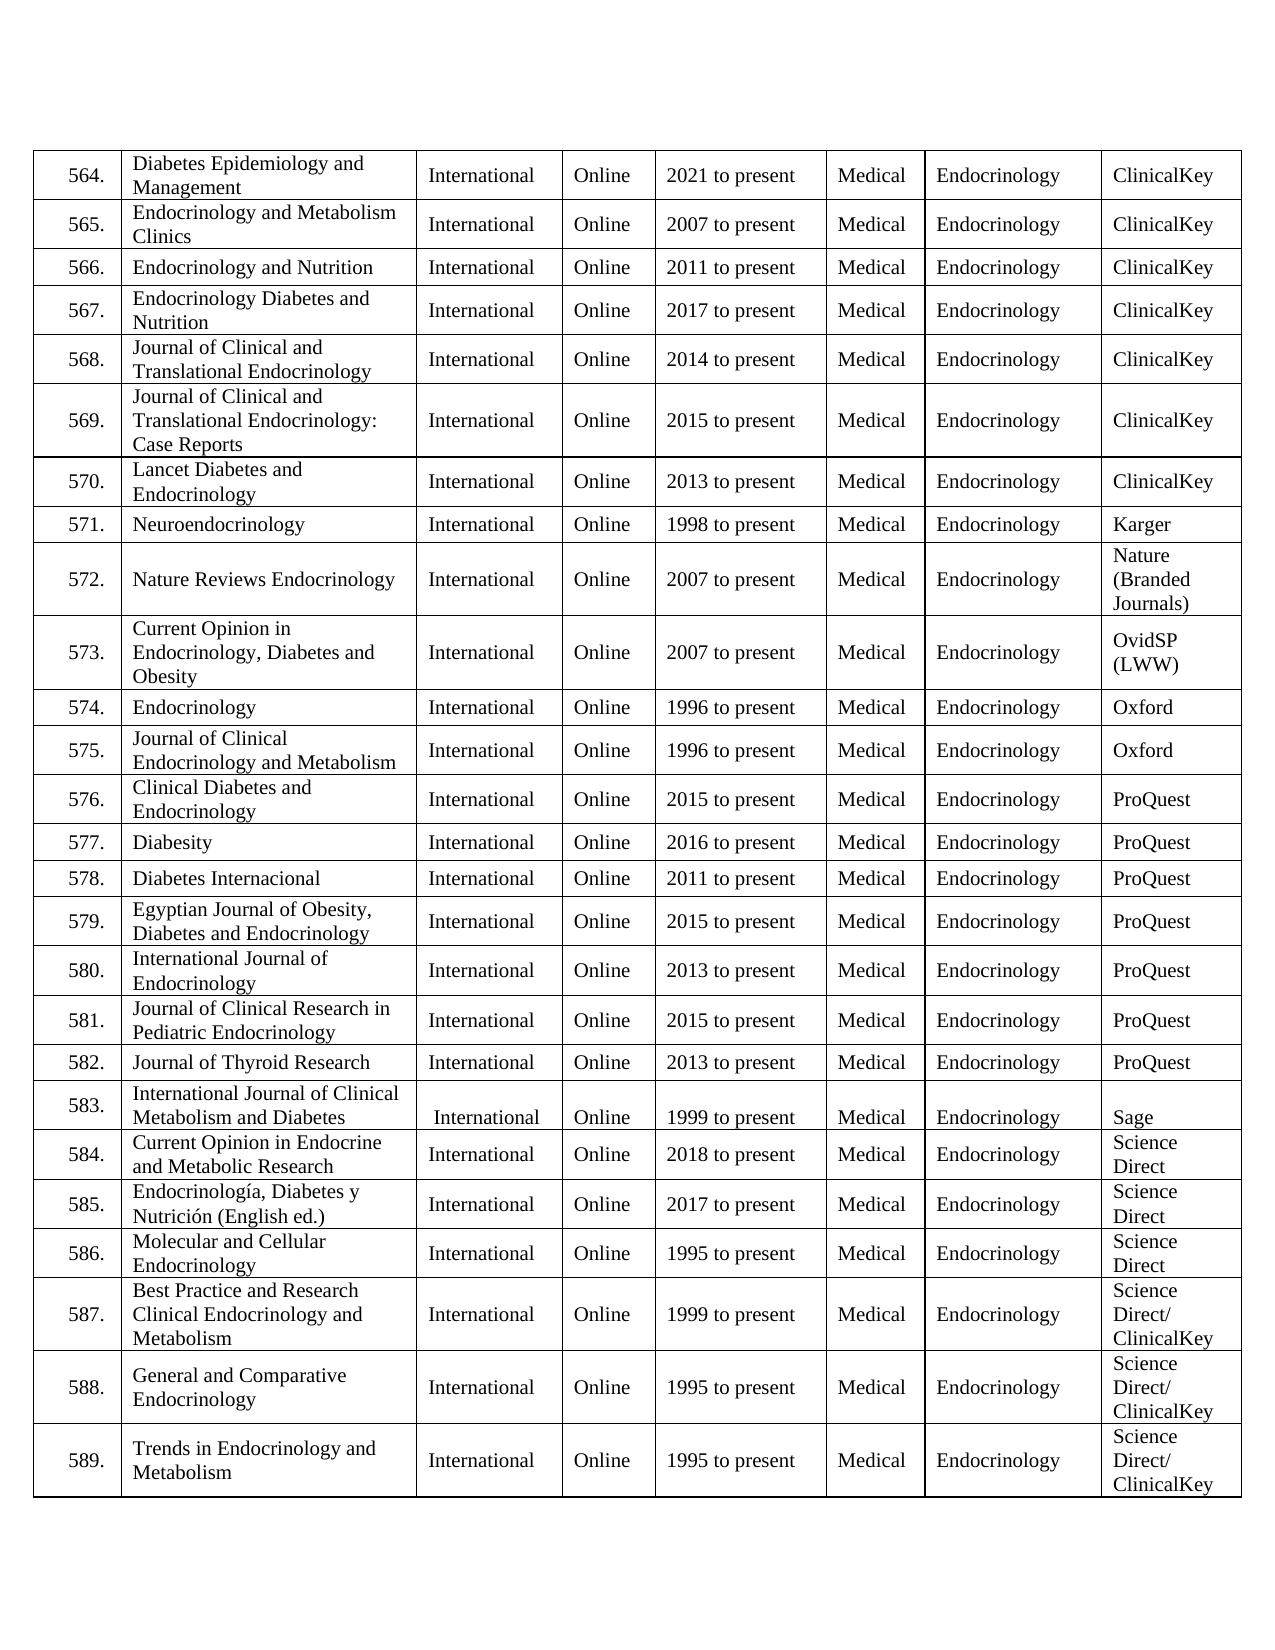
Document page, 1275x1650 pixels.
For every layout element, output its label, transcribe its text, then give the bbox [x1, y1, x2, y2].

table_cell Oxford [1102, 726, 1241, 774]
table_cell [34, 616, 121, 688]
table_cell 2011 to present [656, 861, 826, 896]
table_cell [34, 946, 121, 994]
table_cell 2011 to present [656, 249, 826, 285]
table_cell Endocrinology [926, 335, 1101, 383]
table_cell Diabetes Epidemiology and Management [122, 151, 416, 199]
table_cell [34, 726, 121, 774]
table_cell International [417, 1229, 562, 1277]
table_cell Online [563, 543, 655, 615]
table_cell International [417, 726, 562, 774]
table_cell [34, 286, 121, 334]
table_cell Medical [827, 384, 924, 456]
table_cell Science Direct [1102, 1180, 1241, 1228]
table_cell [34, 690, 121, 725]
table_cell Endocrinology [926, 507, 1101, 542]
table_cell International [417, 616, 562, 688]
table_cell International Journal of Clinical Metabolism and Diabetes [122, 1081, 416, 1129]
table_cell International [417, 1130, 562, 1178]
table_cell Medical [827, 1278, 924, 1350]
table_cell Medical [827, 335, 924, 383]
table_cell Online [563, 775, 655, 823]
table_cell 1995 to present [656, 1424, 826, 1496]
table_cell International [417, 775, 562, 823]
table_cell Medical [827, 1130, 924, 1178]
table_cell Endocrinology and Metabolism Clinics [122, 200, 416, 248]
table_cell Sage [1102, 1081, 1241, 1129]
table_cell Medical [827, 286, 924, 334]
table_cell 2017 to present [656, 1180, 826, 1228]
table_cell 2014 to present [656, 335, 826, 383]
table_cell 1998 to present [656, 507, 826, 542]
table_cell Endocrinology [926, 543, 1101, 615]
table_cell 1996 to present [656, 726, 826, 774]
table_cell ProQuest [1102, 996, 1241, 1044]
table_cell Endocrinology [926, 286, 1101, 334]
table_cell Best Practice and Research Clinical Endocrinology and Metabolism [122, 1278, 416, 1350]
table_cell 2021 to present [656, 151, 826, 199]
table_cell Online [563, 897, 655, 945]
table_cell Endocrinology [926, 726, 1101, 774]
table_cell 2015 to present [656, 384, 826, 456]
table_cell [34, 824, 121, 860]
table_cell Nature Reviews Endocrinology [122, 543, 416, 615]
table_cell Endocrinology [926, 384, 1101, 456]
table_cell 2015 to present [656, 996, 826, 1044]
table_cell Endocrinology [926, 946, 1101, 994]
table_cell Karger [1102, 507, 1241, 542]
table_cell International [417, 1081, 562, 1129]
table_cell Trends in Endocrinology and Metabolism [122, 1424, 416, 1496]
table_cell Molecular and Cellular Endocrinology [122, 1229, 416, 1277]
table_cell Science Direct [1102, 1229, 1241, 1277]
table_cell Endocrinology [926, 1180, 1101, 1228]
table_cell Medical [827, 458, 924, 506]
table_cell International [417, 824, 562, 860]
table_cell Endocrinology [926, 1130, 1101, 1178]
table_cell Online [563, 1045, 655, 1080]
table_cell Medical [827, 507, 924, 542]
table_cell Online [563, 384, 655, 456]
table_cell 1995 to present [656, 1229, 826, 1277]
table_cell [34, 1180, 121, 1228]
table_cell Medical [827, 1424, 924, 1496]
table_cell Medical [827, 1229, 924, 1277]
table_cell Medical [827, 1081, 924, 1129]
table_cell Medical [827, 616, 924, 688]
table_cell Medical [827, 946, 924, 994]
table_cell Medical [827, 897, 924, 945]
table_cell International Journal of Endocrinology [122, 946, 416, 994]
table_cell 2017 to present [656, 286, 826, 334]
table_cell Online [563, 726, 655, 774]
table_cell Oxford [1102, 690, 1241, 725]
table_cell Clinical Diabetes and Endocrinology [122, 775, 416, 823]
table_cell [34, 1081, 121, 1129]
table_cell Medical [827, 726, 924, 774]
table_cell International [417, 690, 562, 725]
table_cell ClinicalKey [1102, 384, 1241, 456]
table_cell Online [563, 690, 655, 725]
table_cell International [417, 200, 562, 248]
table_cell ClinicalKey [1102, 249, 1241, 285]
table_cell 2007 to present [656, 616, 826, 688]
table_cell Online [563, 996, 655, 1044]
table_cell Endocrinology [926, 1081, 1101, 1129]
table_cell [34, 335, 121, 383]
table_cell International [417, 861, 562, 896]
table_cell Science Direct/ ClinicalKey [1102, 1424, 1241, 1496]
table_cell [34, 507, 121, 542]
table_cell 2016 to present [656, 824, 826, 860]
table_cell Nature (Branded Journals) [1102, 543, 1241, 615]
table_cell [34, 1424, 121, 1496]
table_cell Endocrinology [926, 775, 1101, 823]
table_cell 2007 to present [656, 543, 826, 615]
table_cell 2013 to present [656, 1045, 826, 1080]
table_cell International [417, 897, 562, 945]
table_cell Medical [827, 1045, 924, 1080]
table_cell Online [563, 286, 655, 334]
table_cell ProQuest [1102, 775, 1241, 823]
table_cell [34, 1130, 121, 1178]
table_cell Medical [827, 690, 924, 725]
table_cell Endocrinology [926, 151, 1101, 199]
table_cell Journal of Thyroid Research [122, 1045, 416, 1080]
table_cell Online [563, 1081, 655, 1129]
table_cell [34, 249, 121, 285]
table_cell International [417, 151, 562, 199]
table_cell Medical [827, 1351, 924, 1423]
table_cell 1999 to present [656, 1278, 826, 1350]
table_cell 2013 to present [656, 946, 826, 994]
table_cell [34, 897, 121, 945]
table_cell International [417, 458, 562, 506]
table_cell Endocrinology [926, 200, 1101, 248]
table_cell International [417, 286, 562, 334]
table_cell Endocrinology [926, 1278, 1101, 1350]
table_cell [34, 996, 121, 1044]
table_cell Endocrinology [926, 1229, 1101, 1277]
table_cell International [417, 1424, 562, 1496]
table_cell 2007 to present [656, 200, 826, 248]
table_cell [34, 543, 121, 615]
table_cell Online [563, 1278, 655, 1350]
table_cell [34, 151, 121, 199]
table_cell Science Direct/ ClinicalKey [1102, 1278, 1241, 1350]
table_cell Online [563, 1130, 655, 1178]
table_cell Endocrinology Diabetes and Nutrition [122, 286, 416, 334]
table_cell [34, 200, 121, 248]
table_cell [34, 775, 121, 823]
table_cell Current Opinion in Endocrine and Metabolic Research [122, 1130, 416, 1178]
table_cell Endocrinology [926, 861, 1101, 896]
table_cell ProQuest [1102, 946, 1241, 994]
table_cell ProQuest [1102, 824, 1241, 860]
table_cell ProQuest [1102, 1045, 1241, 1080]
table_cell International [417, 1278, 562, 1350]
table_cell Online [563, 1229, 655, 1277]
table_cell 1995 to present [656, 1351, 826, 1423]
table_cell Diabesity [122, 824, 416, 860]
table_cell Endocrinology [926, 458, 1101, 506]
table_cell ClinicalKey [1102, 151, 1241, 199]
table_cell [34, 1045, 121, 1080]
table_cell Science Direct/ ClinicalKey [1102, 1351, 1241, 1423]
table_cell 1999 to present [656, 1081, 826, 1129]
table_cell Online [563, 335, 655, 383]
table_cell Endocrinology [122, 690, 416, 725]
table_cell [34, 1278, 121, 1350]
table_cell International [417, 1180, 562, 1228]
table_cell Endocrinology [926, 616, 1101, 688]
table_cell Current Opinion in Endocrinology, Diabetes and Obesity [122, 616, 416, 688]
table_cell ClinicalKey [1102, 286, 1241, 334]
table_cell Diabetes Internacional [122, 861, 416, 896]
table_cell Endocrinology [926, 1424, 1101, 1496]
table_cell 2015 to present [656, 775, 826, 823]
table_cell Journal of Clinical and Translational Endocrinology [122, 335, 416, 383]
table_cell Medical [827, 861, 924, 896]
table_cell International [417, 543, 562, 615]
table_cell 2015 to present [656, 897, 826, 945]
table_cell Endocrinology [926, 690, 1101, 725]
table_cell Medical [827, 824, 924, 860]
table_cell Lancet Diabetes and Endocrinology [122, 458, 416, 506]
table_cell Science Direct [1102, 1130, 1241, 1178]
table_cell Medical [827, 200, 924, 248]
table_cell OvidSP (LWW) [1102, 616, 1241, 688]
table_cell Online [563, 861, 655, 896]
table_cell International [417, 249, 562, 285]
table_cell Endocrinology [926, 1045, 1101, 1080]
table_cell International [417, 507, 562, 542]
table_cell [34, 1351, 121, 1423]
table_cell Journal of Clinical and Translational Endocrinology: Case Reports [122, 384, 416, 456]
table_cell 1996 to present [656, 690, 826, 725]
table_cell Journal of Clinical Endocrinology and Metabolism [122, 726, 416, 774]
table_cell Endocrinology [926, 824, 1101, 860]
table_cell Medical [827, 151, 924, 199]
table_cell Online [563, 1424, 655, 1496]
table_cell ProQuest [1102, 897, 1241, 945]
table_cell Medical [827, 543, 924, 615]
table_cell Online [563, 616, 655, 688]
table_cell International [417, 1045, 562, 1080]
table_cell 2018 to present [656, 1130, 826, 1178]
table_cell Online [563, 151, 655, 199]
table_cell [34, 458, 121, 506]
table_cell Medical [827, 1180, 924, 1228]
table_cell ProQuest [1102, 861, 1241, 896]
table_cell Endocrinology [926, 249, 1101, 285]
table_cell Endocrinology [926, 1351, 1101, 1423]
table_cell Endocrinology and Nutrition [122, 249, 416, 285]
table_cell Online [563, 507, 655, 542]
table_cell Egyptian Journal of Obesity, Diabetes and Endocrinology [122, 897, 416, 945]
table_cell International [417, 996, 562, 1044]
table_cell International [417, 384, 562, 456]
table_cell Online [563, 1180, 655, 1228]
table_cell ClinicalKey [1102, 200, 1241, 248]
table_cell Online [563, 458, 655, 506]
table_cell Journal of Clinical Research in Pediatric Endocrinology [122, 996, 416, 1044]
table_cell [34, 861, 121, 896]
table_cell Online [563, 200, 655, 248]
table_cell [34, 1229, 121, 1277]
table_cell Online [563, 824, 655, 860]
table_cell Medical [827, 775, 924, 823]
table_cell Neuroendocrinology [122, 507, 416, 542]
table_cell Online [563, 249, 655, 285]
table_cell General and Comparative Endocrinology [122, 1351, 416, 1423]
table_cell Online [563, 946, 655, 994]
table_cell Medical [827, 996, 924, 1044]
table_cell Medical [827, 249, 924, 285]
table_cell Online [563, 1351, 655, 1423]
table_cell 2013 to present [656, 458, 826, 506]
table_cell Endocrinología, Diabetes y Nutrición (English ed.) [122, 1180, 416, 1228]
table_cell International [417, 1351, 562, 1423]
table_cell [34, 384, 121, 456]
table_cell ClinicalKey [1102, 458, 1241, 506]
table_cell International [417, 946, 562, 994]
table_cell ClinicalKey [1102, 335, 1241, 383]
table_cell Endocrinology [926, 996, 1101, 1044]
table_cell International [417, 335, 562, 383]
table_cell Endocrinology [926, 897, 1101, 945]
